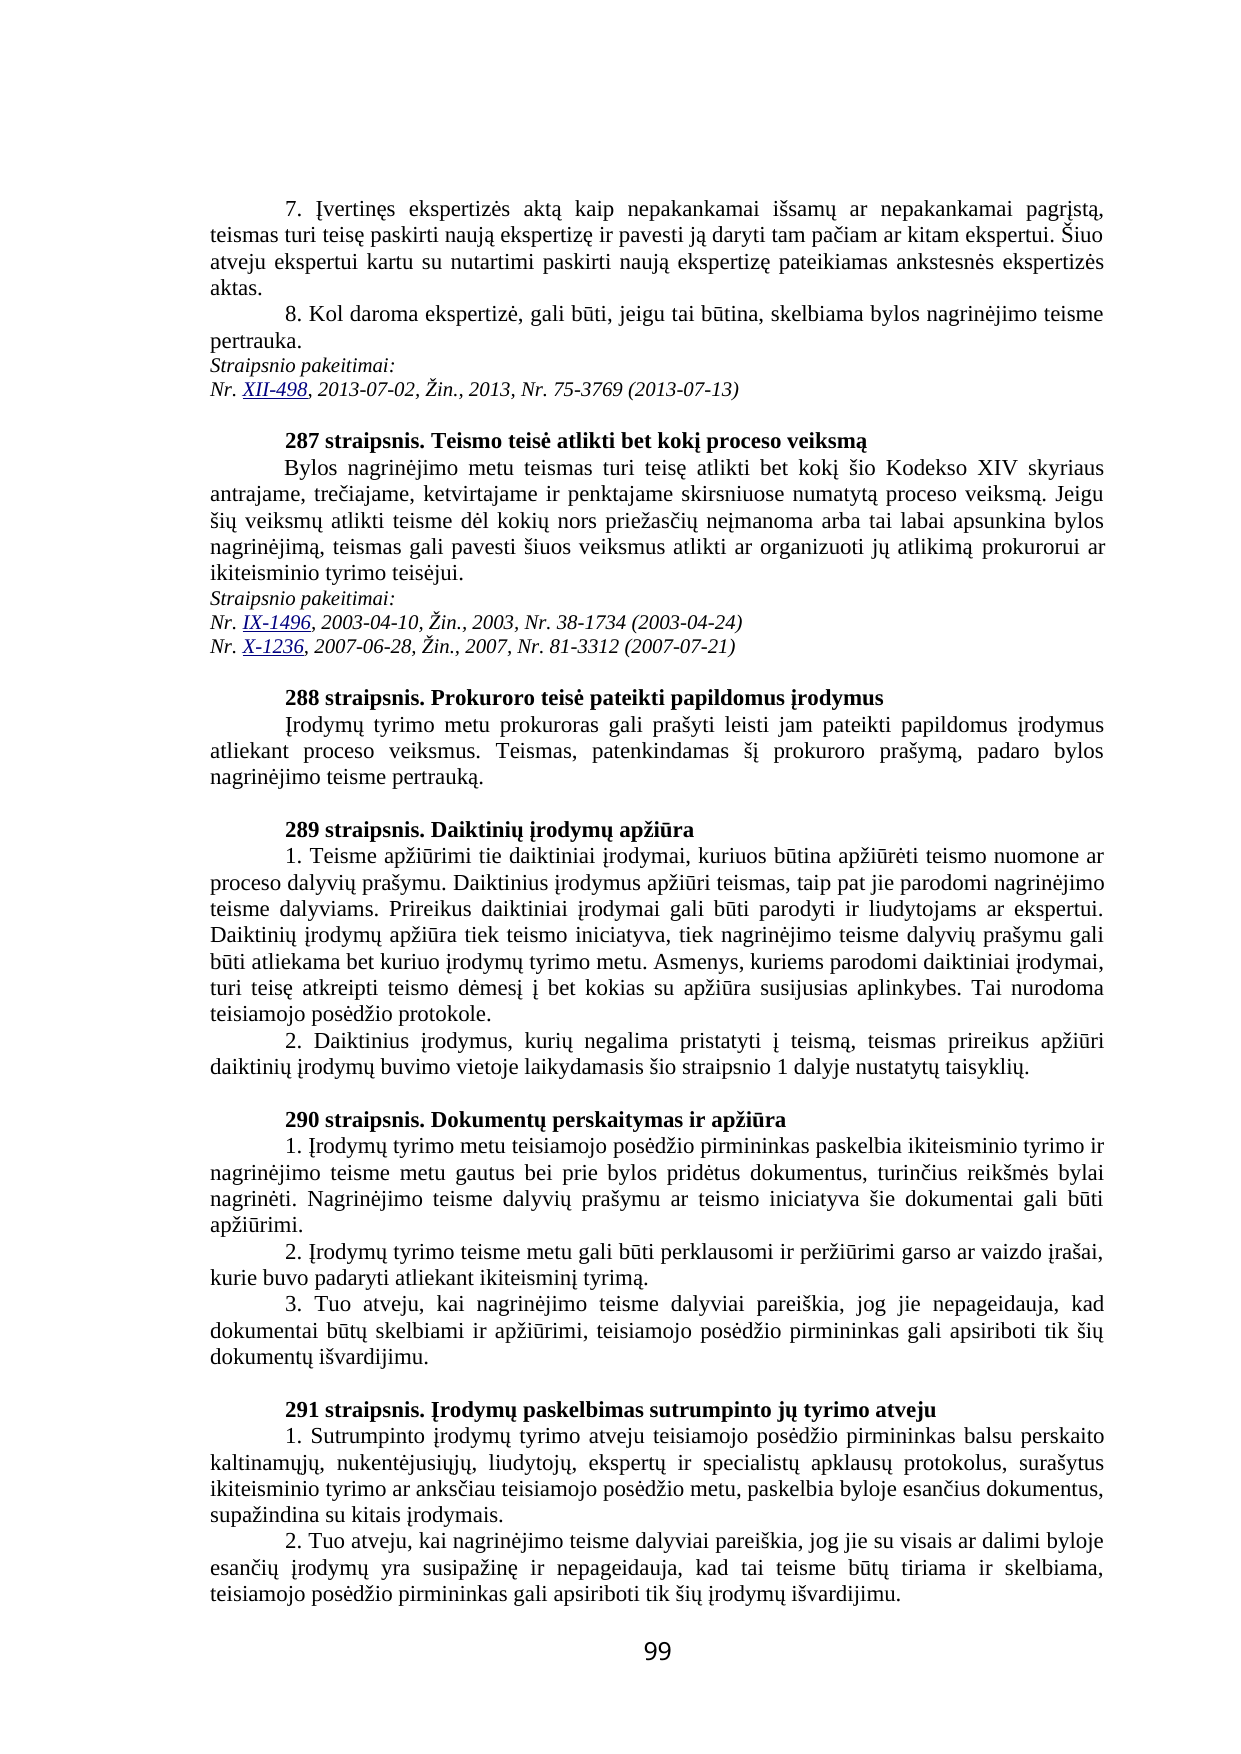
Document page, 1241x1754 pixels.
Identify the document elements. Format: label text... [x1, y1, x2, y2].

text 288 straipsnis. Prokuroro teisė pateikti papildomus įrodymus [210, 684, 1106, 711]
text 287 straipsnis. Teismo teisė atlikti bet kokį proceso veiksmą [210, 428, 1106, 454]
text 3. Tuo atveju, kai nagrinėjimo teisme dalyviai pareiškia, jog jie nepageidauja, kad dokumentai būtų skelbiami ir apžiūrimi, teisiamojo posėdžio pirmininkas gali apsiriboti tik šių dokumentų išvardijimu. [210, 1290, 1106, 1369]
text 289 straipsnis. Daiktinių įrodymų apžiūra [210, 816, 1106, 842]
text 1. Teisme apžiūrimi tie daiktiniai įrodymai, kuriuos būtina apžiūrėti teismo nuomone ar proceso dalyvių prašymu. Daiktinius įrodymus apžiūri teismas, taip pat jie parodomi nagrinėjimo teisme dalyviams. Prireikus daiktiniai įrodymai gali būti parodyti ir liudytojams ar ekspertui. Daiktinių įrodymų apžiūra tiek teismo iniciatyva, tiek nagrinėjimo teisme dalyvių prašymu gali būti atliekama bet kuriuo įrodymų tyrimo metu. Asmenys, kuriems parodomi daiktiniai įrodymai, turi teisę atkreipti teismo dėmesį į bet kokias su apžiūra susijusias aplinkybes. Tai nurodoma teisiamojo posėdžio protokole. [210, 842, 1106, 1027]
text 2. Tuo atveju, kai nagrinėjimo teisme dalyviai pareiškia, jog jie su visais ar dalimi byloje esančių įrodymų yra susipažinę ir nepageidauja, kad tai teisme būtų tiriama ir skelbiama, teisiamojo posėdžio pirmininkas gali apsiriboti tik šių įrodymų išvardijimu. [210, 1528, 1106, 1607]
text Straipsnio pakeitimai: [210, 586, 1106, 610]
text Bylos nagrinėjimo metu teismas turi teisę atlikti bet kokį šio Kodekso XIV skyriaus antrajame, trečiajame, ketvirtajame ir penktajame skirsniuose numatytą proceso veiksmą. Jeigu šių veiksmų atlikti teisme dėl kokių nors priežasčių neįmanoma arba tai labai apsunkina bylos nagrinėjimą, teismas gali pavesti šiuos veiksmus atlikti ar organizuoti jų atlikimą prokurorui ar ikiteisminio tyrimo teisėjui. [210, 454, 1106, 586]
text Straipsnio pakeitimai: [210, 353, 1106, 377]
text 1. Įrodymų tyrimo metu teisiamojo posėdžio pirmininkas paskelbia ikiteisminio tyrimo ir nagrinėjimo teisme metu gautus bei prie bylos pridėtus dokumentus, turinčius reikšmės bylai nagrinėti. Nagrinėjimo teisme dalyvių prašymu ar teismo iniciatyva šie dokumentai gali būti apžiūrimi. [210, 1132, 1106, 1238]
text 8. Kol daroma ekspertizė, gali būti, jeigu tai būtina, skelbiama bylos nagrinėjimo teisme pertrauka. [210, 300, 1106, 353]
text Nr. XII-498, 2013-07-02, Žin., 2013, Nr. 75-3769 (2013-07-13) [210, 377, 1106, 401]
text 290 straipsnis. Dokumentų perskaitymas ir apžiūra [210, 1106, 1106, 1132]
text Įrodymų tyrimo metu prokuroras gali prašyti leisti jam pateikti papildomus įrodymus atliekant proceso veiksmus. Teismas, patenkindamas šį prokuroro prašymą, padaro bylos nagrinėjimo teisme pertrauką. [210, 711, 1106, 790]
text Nr. X-1236, 2007-06-28, Žin., 2007, Nr. 81-3312 (2007-07-21) [210, 634, 1106, 658]
text 291 straipsnis. Įrodymų paskelbimas sutrumpinto jų tyrimo atveju [210, 1396, 1106, 1422]
text 1. Sutrumpinto įrodymų tyrimo atveju teisiamojo posėdžio pirmininkas balsu perskaito kaltinamųjų, nukentėjusiųjų, liudytojų, ekspertų ir specialistų apklausų protokolus, surašytus ikiteisminio tyrimo ar anksčiau teisiamojo posėdžio metu, paskelbia byloje esančius dokumentus, supažindina su kitais įrodymais. [210, 1422, 1106, 1528]
text 2. Įrodymų tyrimo teisme metu gali būti perklausomi ir peržiūrimi garso ar vaizdo įrašai, kurie buvo padaryti atliekant ikiteisminį tyrimą. [210, 1238, 1106, 1290]
text 7. Įvertinęs ekspertizės aktą kaip nepakankamai išsamų ar nepakankamai pagrįstą, teismas turi teisę paskirti naują ekspertizę ir pavesti ją daryti tam pačiam ar kitam ekspertui. Šiuo atveju ekspertui kartu su nutartimi paskirti naują ekspertizę pateikiamas ankstesnės ekspertizės aktas. [210, 195, 1106, 300]
text 2. Daiktinius įrodymus, kurių negalima pristatyti į teismą, teismas prireikus apžiūri daiktinių įrodymų buvimo vietoje laikydamasis šio straipsnio 1 dalyje nustatytų taisyklių. [210, 1027, 1106, 1079]
text Nr. IX-1496, 2003-04-10, Žin., 2003, Nr. 38-1734 (2003-04-24) [210, 610, 1106, 634]
